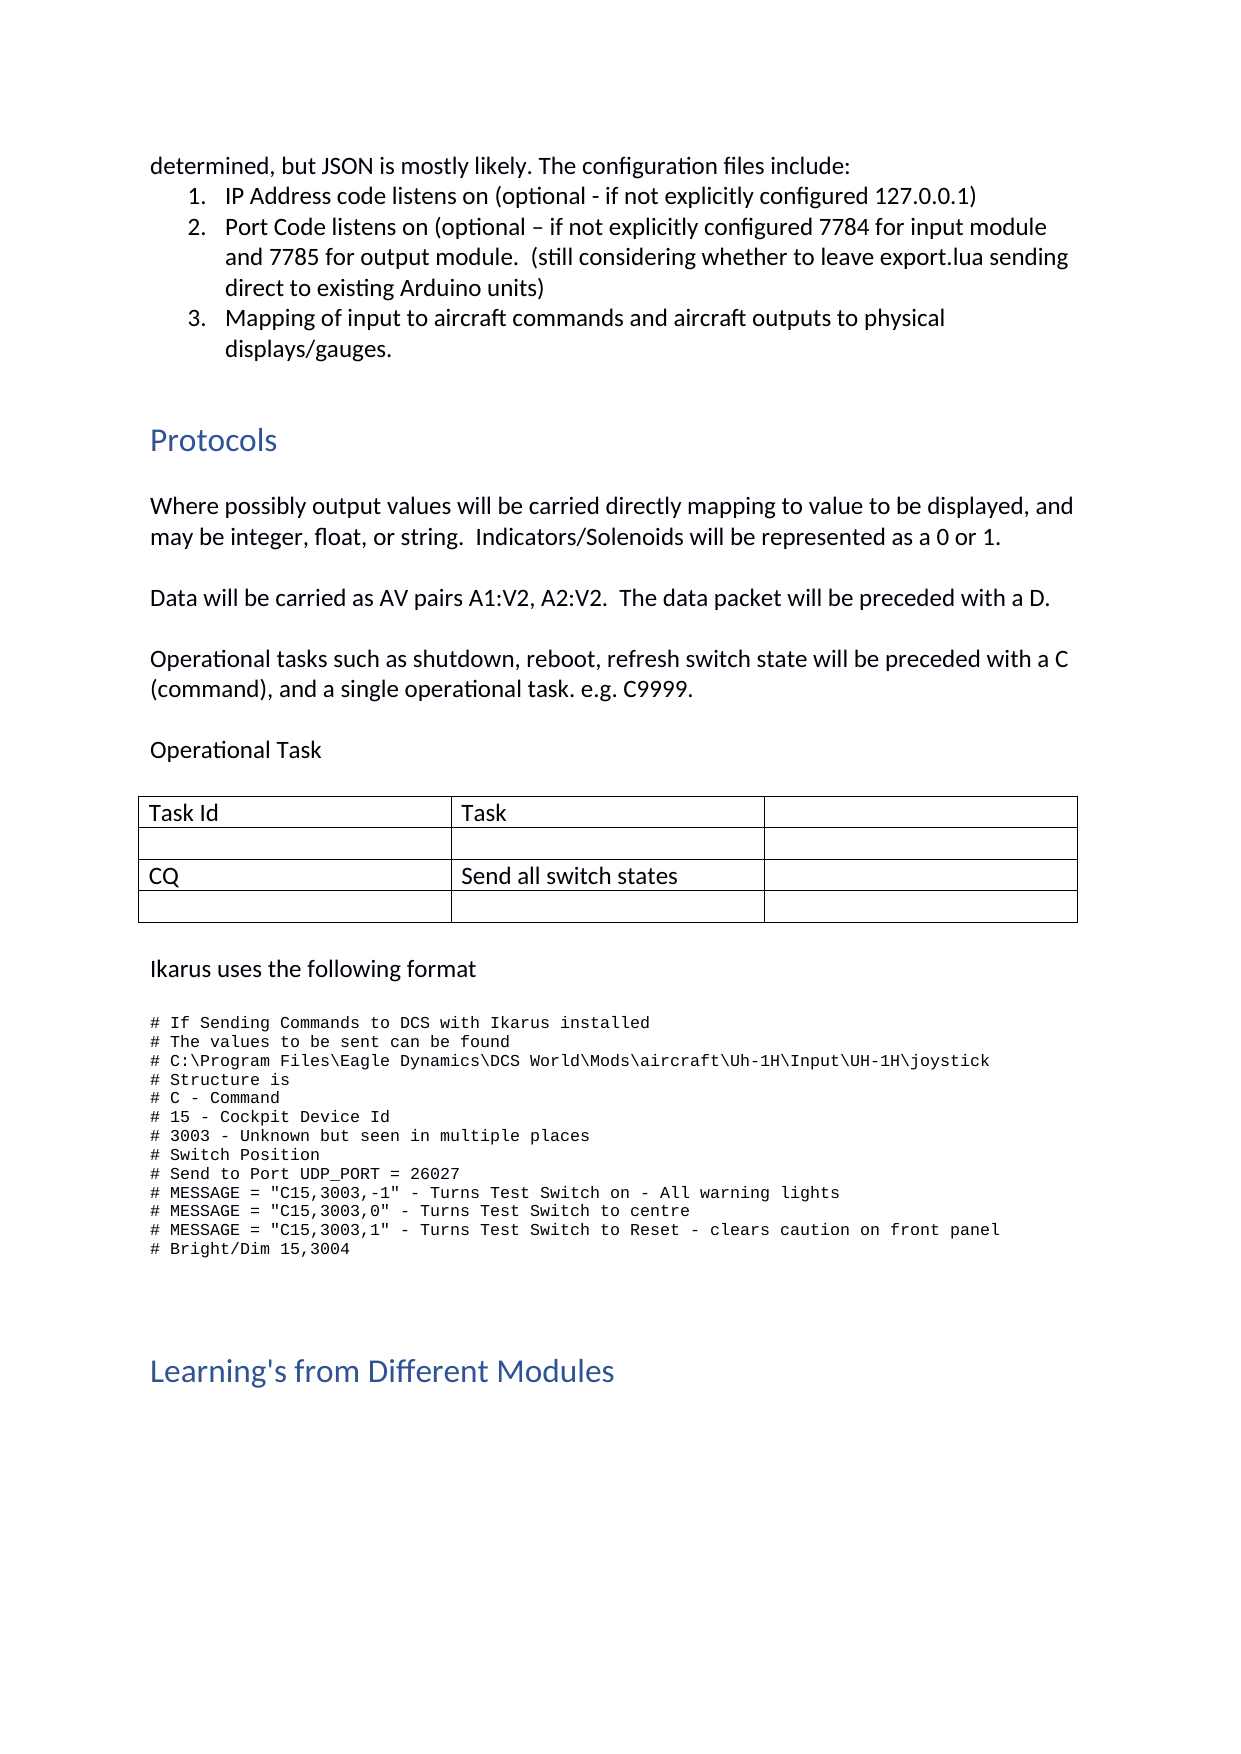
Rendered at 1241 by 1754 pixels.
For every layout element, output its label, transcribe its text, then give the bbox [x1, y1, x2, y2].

table_cell [139, 828, 451, 859]
list IP Address code listens on (optional - if not explicitly configured 127.0.0.1) [187, 181, 1090, 211]
text Data will be carried as AV pairs A1:V2, A2:V2. The data packet will be preceded with a D. [150, 582, 1090, 612]
text # If Sending Commands to DCS with Ikarus installed [150, 1014, 1090, 1033]
list Port Code listens on (optional – if not explicitly configured 7784 for input module and 7785 for output module. (still considering whether to leave export.lua sending direct to existing Arduino units) [187, 211, 1090, 303]
text # C:\Program Files\Eagle Dynamics\DCS World\Mods\aircraft\Uh-1H\Input\UH-1H\joystick [150, 1052, 1090, 1071]
table_header Task [452, 797, 764, 827]
table_header Task Id [139, 797, 451, 827]
text Operational tasks such as shutdown, reboot, refresh switch state will be preceded with a C (command), and a single operational task. e.g. C9999. [150, 643, 1090, 704]
text determined, but JSON is mostly likely. The configuration files include: [150, 150, 1090, 181]
table_cell [452, 828, 764, 859]
subtitle Learning's from Different Modules [150, 1350, 1090, 1391]
table_cell [139, 891, 451, 922]
text Where possibly output values will be carried directly mapping to value to be displayed, and may be integer, float, or string. Indicators/Solenoids will be represented as a 0 or 1. [150, 490, 1090, 551]
text # Switch Position [150, 1146, 1090, 1165]
subtitle Protocols [150, 419, 1090, 460]
table_cell [765, 891, 1077, 922]
text # Send to Port UDP_PORT = 26027 [150, 1165, 1090, 1184]
table_cell CQ [139, 860, 451, 890]
table_cell Send all switch states [452, 860, 764, 890]
list Mapping of input to aircraft commands and aircraft outputs to physical displays/gauges. [187, 303, 1090, 364]
text # Structure is [150, 1071, 1090, 1090]
text Ikarus uses the following format [150, 953, 1090, 984]
text # 3003 - Unknown but seen in multiple places [150, 1128, 1090, 1146]
text Operational Task [150, 734, 1090, 765]
text # C - Command [150, 1090, 1090, 1109]
table_cell [765, 860, 1077, 890]
text # 15 - Cockpit Device Id [150, 1109, 1090, 1128]
text # Bright/Dim 15,3004 [150, 1241, 1090, 1259]
text # MESSAGE = "C15,3003,0" - Turns Test Switch to centre [150, 1203, 1090, 1222]
table_cell [452, 891, 764, 922]
table_header [765, 797, 1077, 827]
text # MESSAGE = "C15,3003,1" - Turns Test Switch to Reset - clears caution on front panel [150, 1222, 1090, 1241]
text # The values to be sent can be found [150, 1033, 1090, 1052]
table_cell [765, 828, 1077, 859]
text # MESSAGE = "C15,3003,-1" - Turns Test Switch on - All warning lights [150, 1184, 1090, 1203]
